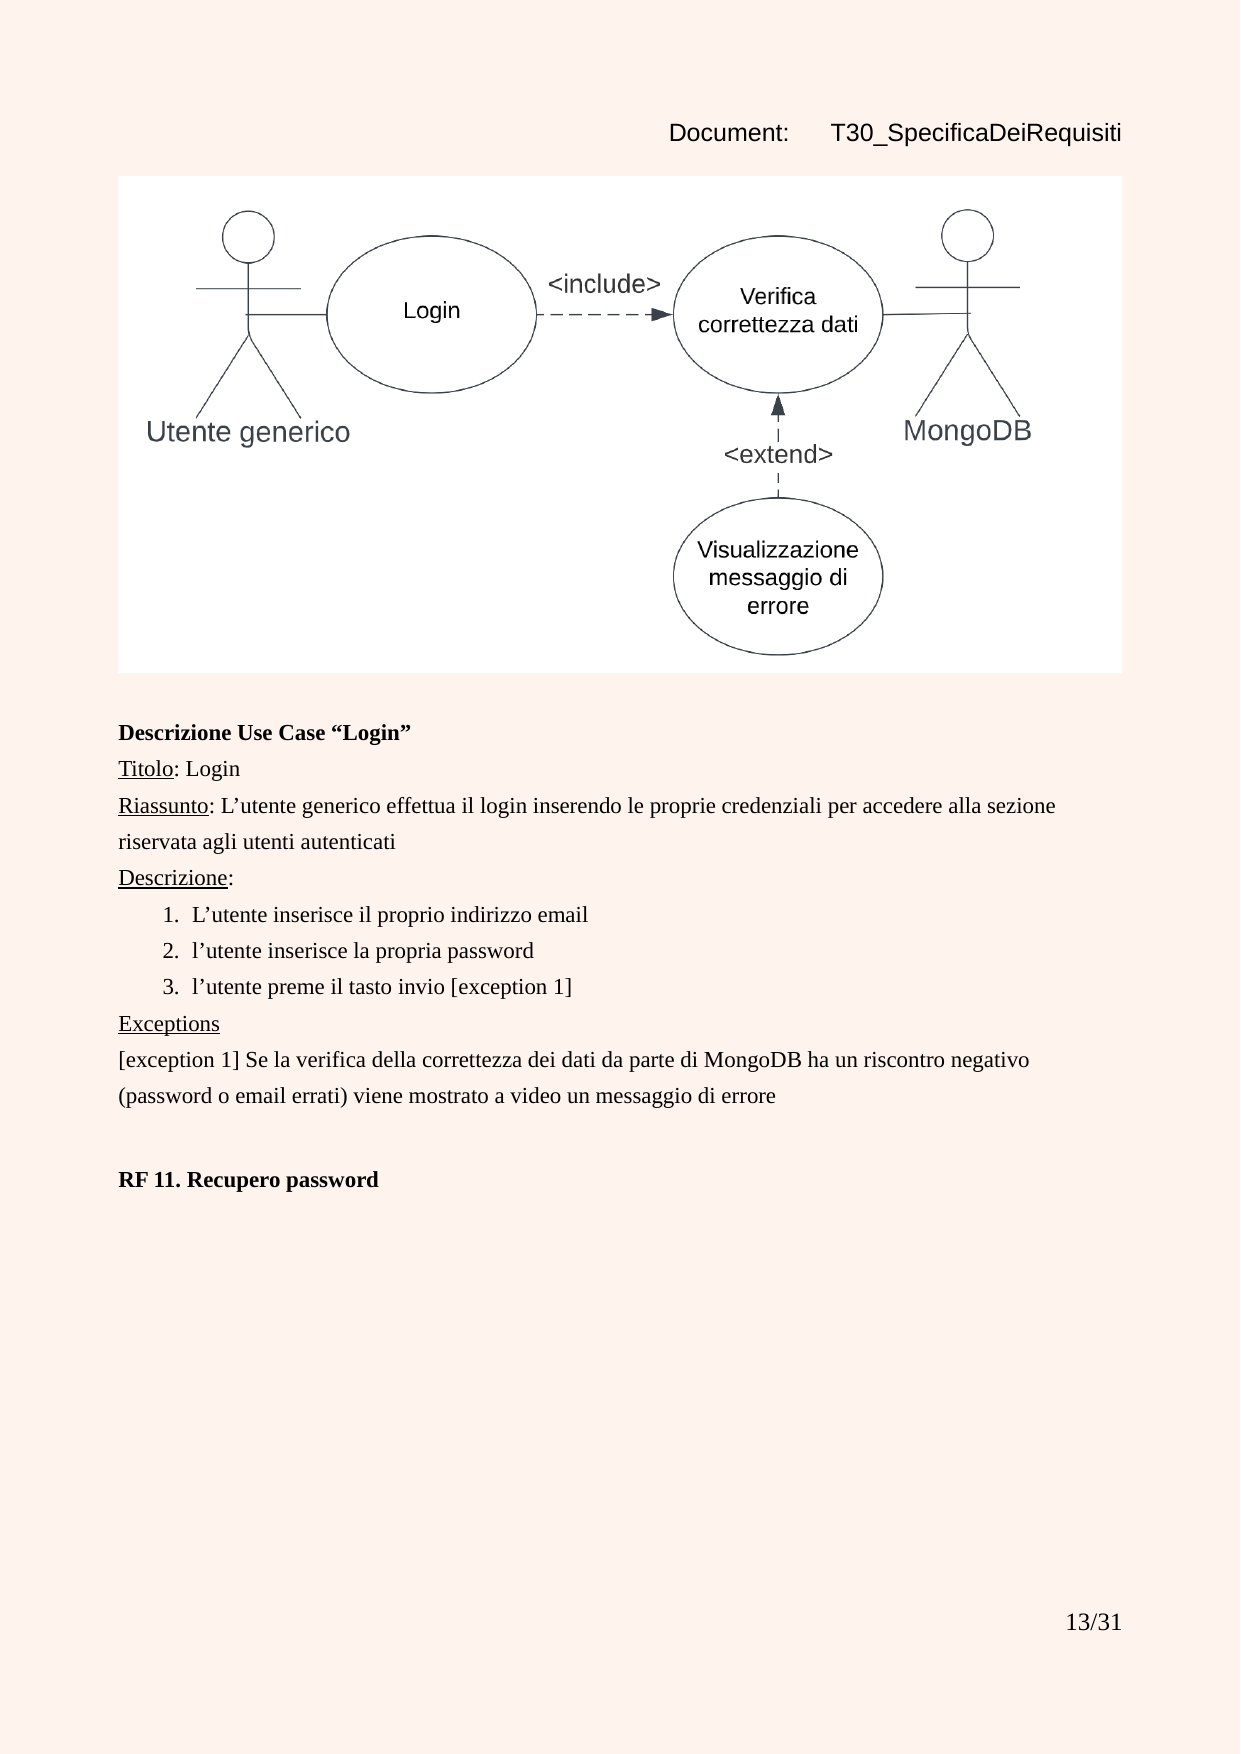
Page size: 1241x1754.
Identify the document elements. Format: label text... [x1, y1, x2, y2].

text Exceptions [118, 1010, 1122, 1036]
text Descrizione Use Case “Login” [118, 719, 1122, 745]
text [exception 1] Se la verifica della correttezza dei dati da parte di MongoDB ha un riscontro negativo (password o email errati) viene mostrato a video un messaggio di errore [118, 1046, 1122, 1109]
text Descrizione: [118, 864, 1122, 891]
text Riassunto: L’utente generico effettua il login inserendo le proprie credenziali per accedere alla sezione riservata agli utenti autenticati [118, 792, 1122, 854]
text Titolo: Login [118, 755, 1122, 782]
list L’utente inserisce il proprio indirizzo email [162, 901, 1122, 927]
list l’utente inserisce la propria password [162, 937, 1122, 963]
text RF 11. Recupero password [118, 1166, 1122, 1193]
list l’utente preme il tasto invio [exception 1] [162, 973, 1122, 1000]
picture [118, 176, 1123, 673]
